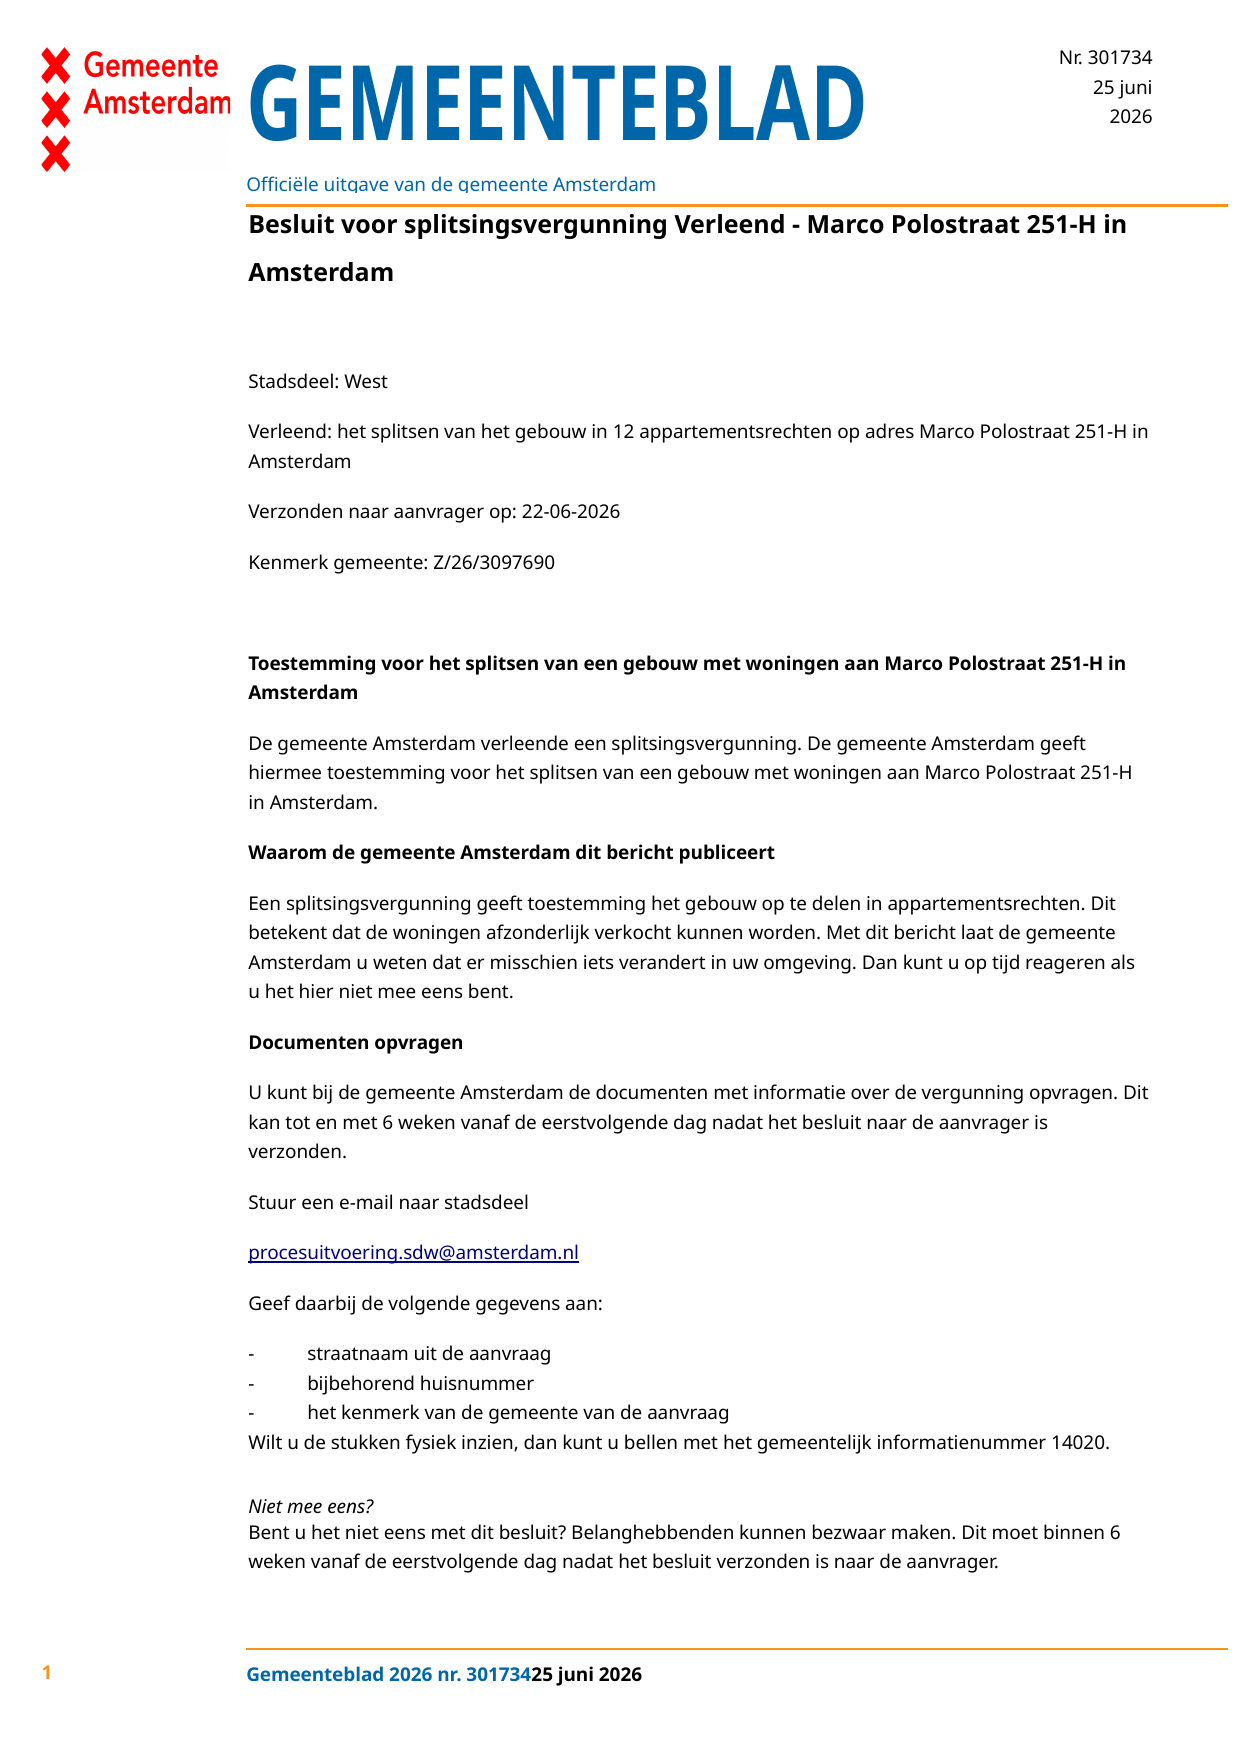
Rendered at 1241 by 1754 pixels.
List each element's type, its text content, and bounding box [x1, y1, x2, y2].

text Besluit voor splitsingsvergunning Verleend - Marco Polostraat 251-H in Amsterdam [248, 207, 1152, 288]
list straatnaam uit de aanvraag [248, 1340, 1152, 1366]
text U kunt bij de gemeente Amsterdam de documenten met informatie over de vergunning opvragen. Dit kan tot en met 6 weken vanaf de eerstvolgende dag nadat het besluit naar de aanvrager is verzonden. [248, 1079, 1152, 1164]
text Kenmerk gemeente: Z/26/3097690 [248, 549, 1152, 575]
text De gemeente Amsterdam verleende een splitsingsvergunning. De gemeente Amsterdam geeft hiermee toestemming voor het splitsen van een gebouw met woningen aan Marco Polostraat 251-H in Amsterdam. [248, 730, 1152, 815]
text Geef daarbij de volgende gegevens aan: [248, 1290, 1152, 1316]
text Bent u het niet eens met dit besluit? Belanghebbenden kunnen bezwaar maken. Dit moet binnen 6 weken vanaf de eerstvolgende dag nadat het besluit verzonden is naar de aanvrager. [248, 1519, 1152, 1574]
list bijbehorend huisnummer [248, 1370, 1152, 1396]
text procesuitvoering.sdw@amsterdam.nl [248, 1239, 1152, 1265]
text Toestemming voor het splitsen van een gebouw met woningen aan Marco Polostraat 251-H in Amsterdam [248, 650, 1152, 705]
picture [41, 47, 231, 172]
text Stadsdeel: West [248, 368, 1152, 394]
text Een splitsingsvergunning geeft toestemming het gebouw op te delen in appartementsrechten. Dit betekent dat de woningen afzonderlijk verkocht kunnen worden. Met dit bericht laat de gemeente Amsterdam u weten dat er misschien iets verandert in uw omgeving. Dan kunt u op tijd reageren als u het hier niet mee eens bent. [248, 890, 1152, 1004]
text Waarom de gemeente Amsterdam dit bericht publiceert [248, 839, 1152, 865]
text Niet mee eens? [248, 1493, 1152, 1519]
text Verleend: het splitsen van het gebouw in 12 appartementsrechten op adres Marco Polostraat 251-H in Amsterdam [248, 419, 1152, 474]
list het kenmerk van de gemeente van de aanvraag [248, 1399, 1152, 1425]
text Stuur een e-mail naar stadsdeel [248, 1189, 1152, 1215]
text Wilt u de stukken fysiek inzien, dan kunt u bellen met het gemeentelijk informatienummer 14020. [248, 1429, 1152, 1455]
text Documenten opvragen [248, 1029, 1152, 1055]
text Verzonden naar aanvrager op: 22-06-2026 [248, 499, 1152, 524]
